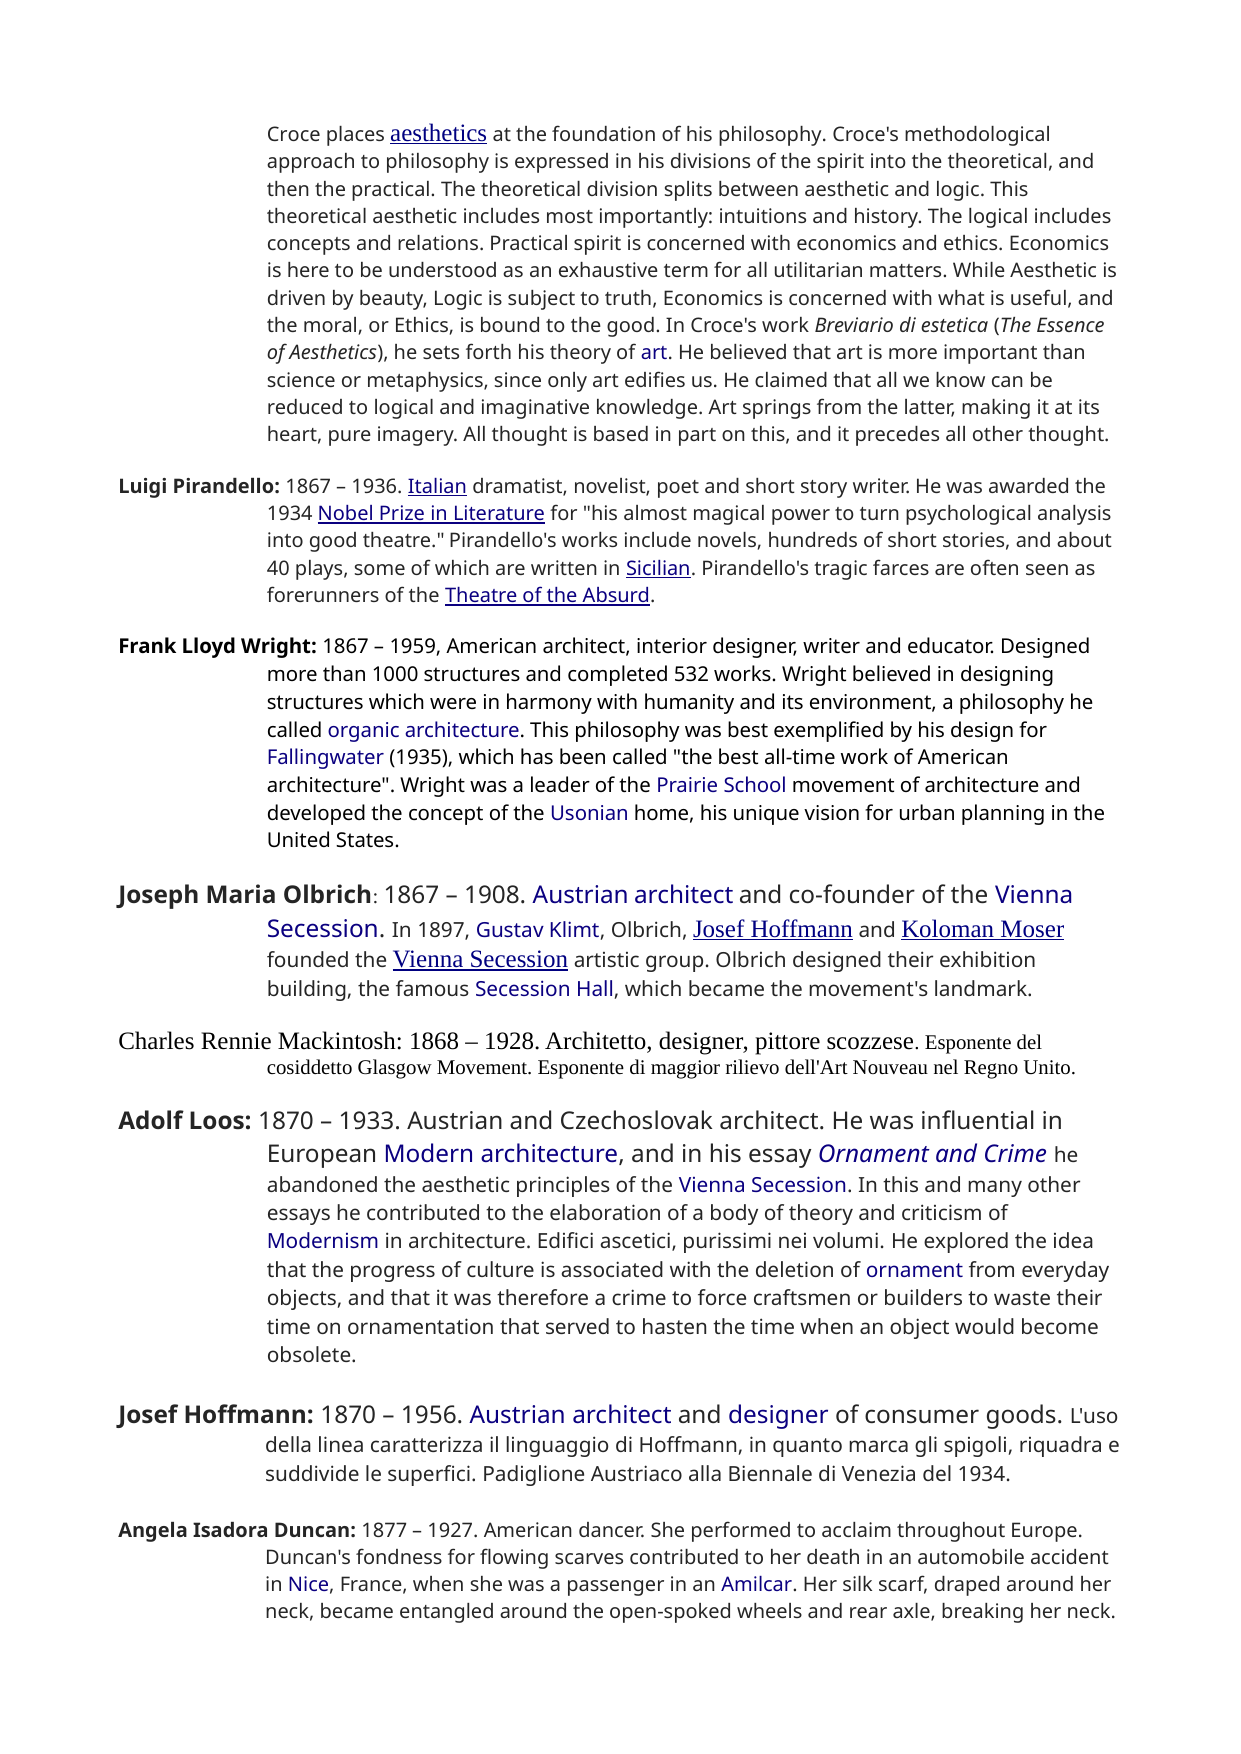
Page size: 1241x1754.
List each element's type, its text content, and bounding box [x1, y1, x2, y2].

text Luigi Pirandello: 1867 – 1936. Italian dramatist, novelist, poet and short story writer. He was awarded the 1934 Nobel Prize in Literature for "his almost magical power to turn psychological analysis into good theatre." Pirandello's works include novels, hundreds of short stories, and about 40 plays, some of which are written in Sicilian. Pirandello's tragic farces are often seen as forerunners of the Theatre of the Absurd. [118, 472, 1122, 608]
text Croce places aesthetics at the foundation of his philosophy. Croce's methodological approach to philosophy is expressed in his divisions of the spirit into the theoretical, and then the practical. The theoretical division splits between aesthetic and logic. This theoretical aesthetic includes most importantly: intuitions and history. The logical includes concepts and relations. Practical spirit is concerned with economics and ethics. Economics is here to be understood as an exhaustive term for all utilitarian matters. While Aesthetic is driven by beauty, Logic is subject to truth, Economics is concerned with what is useful, and the moral, or Ethics, is bound to the good. In Croce's work Breviario di estetica (The Essence of Aesthetics), he sets forth his theory of art. He believed that art is more important than science or metaphysics, since only art edifies us. He claimed that all we know can be reduced to logical and imaginative knowledge. Art springs from the latter, making it at its heart, pure imagery. All thought is based in part on this, and it precedes all other thought. [118, 118, 1122, 448]
text Frank Lloyd Wright: 1867 – 1959, American architect, interior designer, writer and educator. Designed more than 1000 structures and completed 532 works. Wright believed in designing structures which were in harmony with humanity and its environment, a philosophy he called organic architecture. This philosophy was best exemplified by his design for Fallingwater (1935), which has been called "the best all-time work of American architecture". Wright was a leader of the Prairie School movement of architecture and developed the concept of the Usonian home, his unique vision for urban planning in the United States. [118, 632, 1122, 854]
text Josef Hoffmann: 1870 – 1956. Austrian architect and designer of consumer goods. L'uso della linea caratterizza il linguaggio di Hoffmann, in quanto marca gli spigoli, riquadra e suddivide le superfici. Padiglione Austriaco alla Biennale di Venezia del 1934. [118, 1397, 1122, 1487]
text Charles Rennie Mackintosh: 1868 – 1928. Architetto, designer, pittore scozzese. Esponente del cosiddetto Glasgow Movement. Esponente di maggior rilievo dell'Art Nouveau nel Regno Unito. [118, 1026, 1122, 1079]
text Joseph Maria Olbrich: 1867 – 1908. Austrian architect and co-founder of the Vienna Secession. In 1897, Gustav Klimt, Olbrich, Josef Hoffmann and Koloman Moser founded the Vienna Secession artistic group. Olbrich designed their exhibition building, the famous Secession Hall, which became the movement's landmark. [118, 878, 1122, 1002]
text Adolf Loos: 1870 – 1933. Austrian and Czechoslovak architect. He was influential in European Modern architecture, and in his essay Ornament and Crime he abandoned the aesthetic principles of the Vienna Secession. In this and many other essays he contributed to the elaboration of a body of theory and criticism of Modernism in architecture. Edifici ascetici, purissimi nei volumi. He explored the idea that the progress of culture is associated with the deletion of ornament from everyday objects, and that it was therefore a crime to force craftsmen or builders to waste their time on ornamentation that served to hasten the time when an object would become obsolete. [118, 1103, 1122, 1369]
text Angela Isadora Duncan: 1877 – 1927. American dancer. She performed to acclaim throughout Europe. Duncan's fondness for flowing scarves contributed to her death in an automobile accident in Nice, France, when she was a passenger in an Amilcar. Her silk scarf, draped around her neck, became entangled around the open-spoked wheels and rear axle, breaking her neck. [118, 1516, 1122, 1625]
